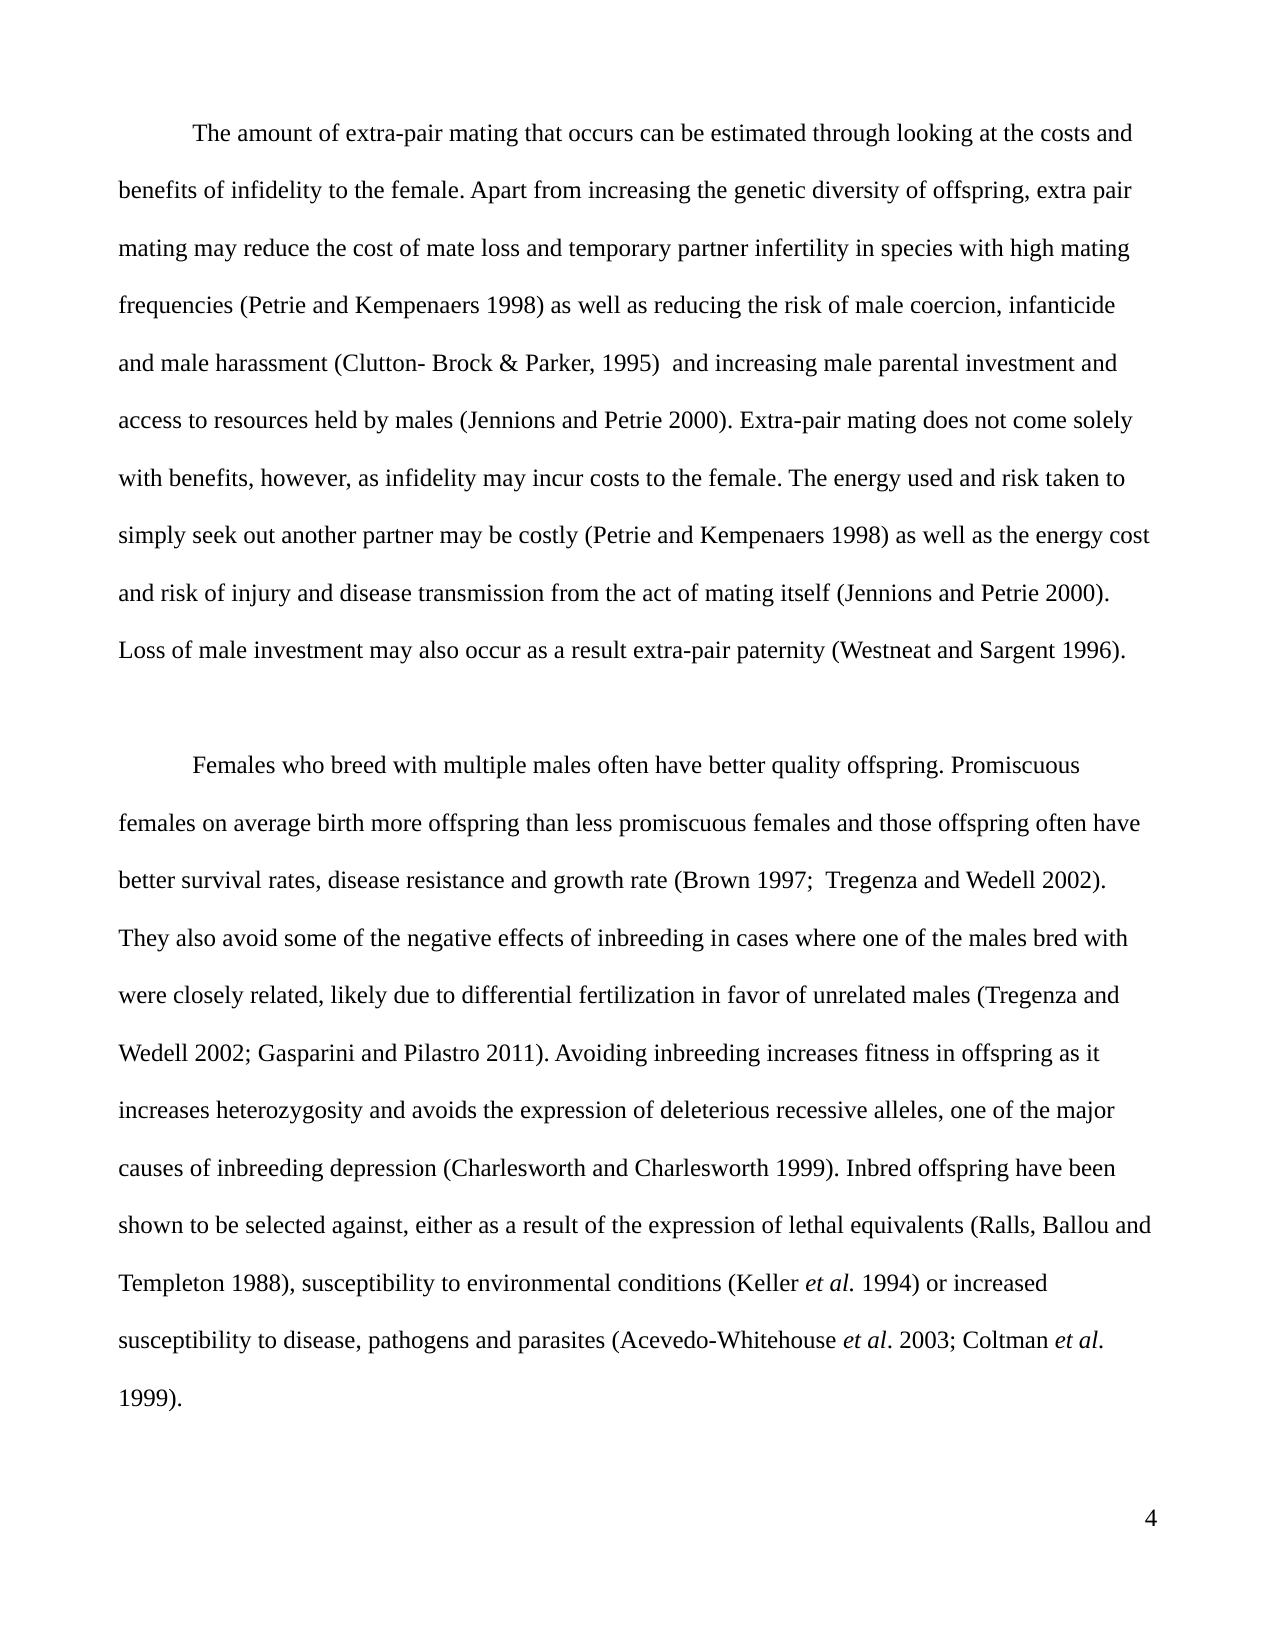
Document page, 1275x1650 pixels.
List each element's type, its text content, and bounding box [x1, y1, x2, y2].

text The amount of extra-pair mating that occurs can be estimated through looking at the costs and benefits of infidelity to the female. Apart from increasing the genetic diversity of offspring, extra pair mating may reduce the cost of mate loss and temporary partner infertility in species with high mating frequencies (Petrie and Kempenaers 1998) as well as reducing the risk of male coercion, infanticide and male harassment (Clutton- Brock & Parker, 1995) and increasing male parental investment and access to resources held by males (Jennions and Petrie 2000). Extra-pair mating does not come solely with benefits, however, as infidelity may incur costs to the female. The energy used and risk taken to simply seek out another partner may be costly (Petrie and Kempenaers 1998) as well as the energy cost and risk of injury and disease transmission from the act of mating itself (Jennions and Petrie 2000). Loss of male investment may also occur as a result extra-pair paternity (Westneat and Sargent 1996). [118, 118, 1157, 664]
text Females who breed with multiple males often have better quality offspring. Promiscuous females on average birth more offspring than less promiscuous females and those offspring often have better survival rates, disease resistance and growth rate (Brown 1997; Tregenza and Wedell 2002). They also avoid some of the negative effects of inbreeding in cases where one of the males bred with were closely related, likely due to differential fertilization in favor of unrelated males (Tregenza and Wedell 2002; Gasparini and Pilastro 2011). Avoiding inbreeding increases fitness in offspring as it increases heterozygosity and avoids the expression of deleterious recessive alleles, one of the major causes of inbreeding depression (Charlesworth and Charlesworth 1999). Inbred offspring have been shown to be selected against, either as a result of the expression of lethal equivalents (Ralls, Ballou and Templeton 1988), susceptibility to environmental conditions (Keller et al. 1994) or increased susceptibility to disease, pathogens and parasites (Acevedo-Whitehouse et al. 2003; Coltman et al. 1999). [118, 751, 1157, 1412]
